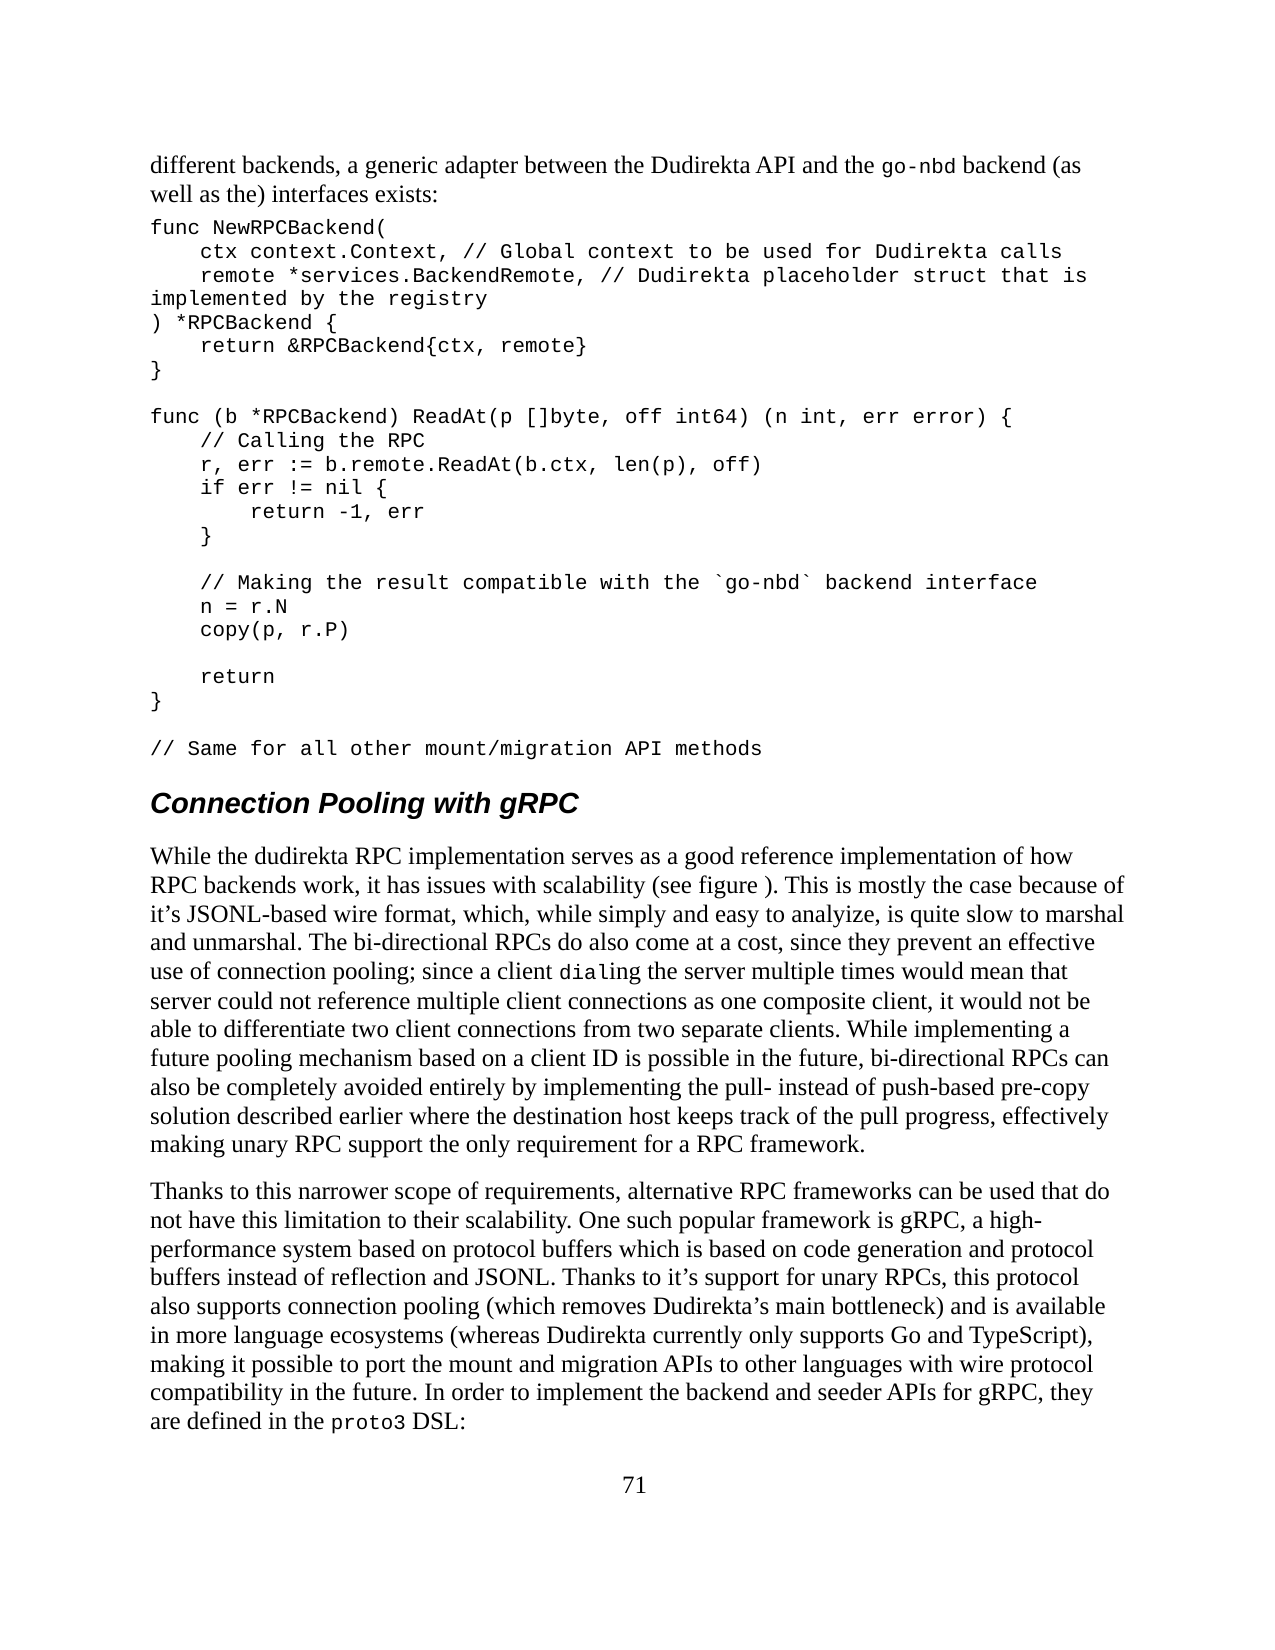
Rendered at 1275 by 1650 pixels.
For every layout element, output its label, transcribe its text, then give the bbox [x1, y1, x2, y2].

text remote *services.BackendRemote, // Dudirekta placeholder struct that is implemented by the registry [150, 264, 1125, 312]
text func NewRPCBackend( [150, 217, 1125, 241]
text } [150, 690, 1125, 714]
text Thanks to this narrower scope of requirements, alternative RPC frameworks can be used that do not have this limitation to their scalability. One such popular framework is gRPC, a high-performance system based on protocol buffers which is based on code generation and protocol buffers instead of reflection and JSONL. Thanks to it’s support for unary RPCs, this protocol also supports connection pooling (which removes Dudirekta’s main bottleneck) and is available in more language ecosystems (whereas Dudirekta currently only supports Go and TypeScript), making it possible to port the mount and migration APIs to other languages with wire protocol compatibility in the future. In order to implement the backend and seeder APIs for gRPC, they are defined in the proto3 DSL: [150, 1176, 1125, 1436]
text } [150, 525, 1125, 548]
subtitle Connection Pooling with gRPC [150, 786, 1125, 820]
text r, err := b.remote.ReadAt(b.ctx, len(p), off) [150, 454, 1125, 477]
text if err != nil { [150, 477, 1125, 501]
text ctx context.Context, // Global context to be used for Dudirekta calls [150, 241, 1125, 264]
text return [150, 667, 1125, 690]
text different backends, a generic adapter between the Dudirekta API and the go-nbd backend (as well as the) interfaces exists: [150, 150, 1125, 208]
text // Calling the RPC [150, 430, 1125, 454]
text copy(p, r.P) [150, 619, 1125, 643]
text return -1, err [150, 501, 1125, 525]
text // Same for all other mount/migration API methods [150, 737, 1125, 761]
text ) *RPCBackend { [150, 312, 1125, 336]
text While the dudirekta RPC implementation serves as a good reference implementation of how RPC backends work, it has issues with scalability (see figure ). This is mostly the case because of it’s JSONL-based wire format, which, while simply and easy to analyize, is quite slow to marshal and unmarshal. The bi-directional RPCs do also come at a cost, since they prevent an effective use of connection pooling; since a client dialing the server multiple times would mean that server could not reference multiple client connections as one composite client, it would not be able to differentiate two client connections from two separate clients. While implementing a future pooling mechanism based on a client ID is possible in the future, bi-directional RPCs can also be completely avoided entirely by implementing the pull- instead of push-based pre-copy solution described earlier where the destination host keeps track of the pull progress, effectively making unary RPC support the only requirement for a RPC framework. [150, 841, 1125, 1158]
text n = r.N [150, 596, 1125, 619]
text // Making the result compatible with the `go-nbd` backend interface [150, 572, 1125, 596]
text } [150, 359, 1125, 383]
text return &RPCBackend{ctx, remote} [150, 336, 1125, 359]
text func (b *RPCBackend) ReadAt(p []byte, off int64) (n int, err error) { [150, 406, 1125, 430]
